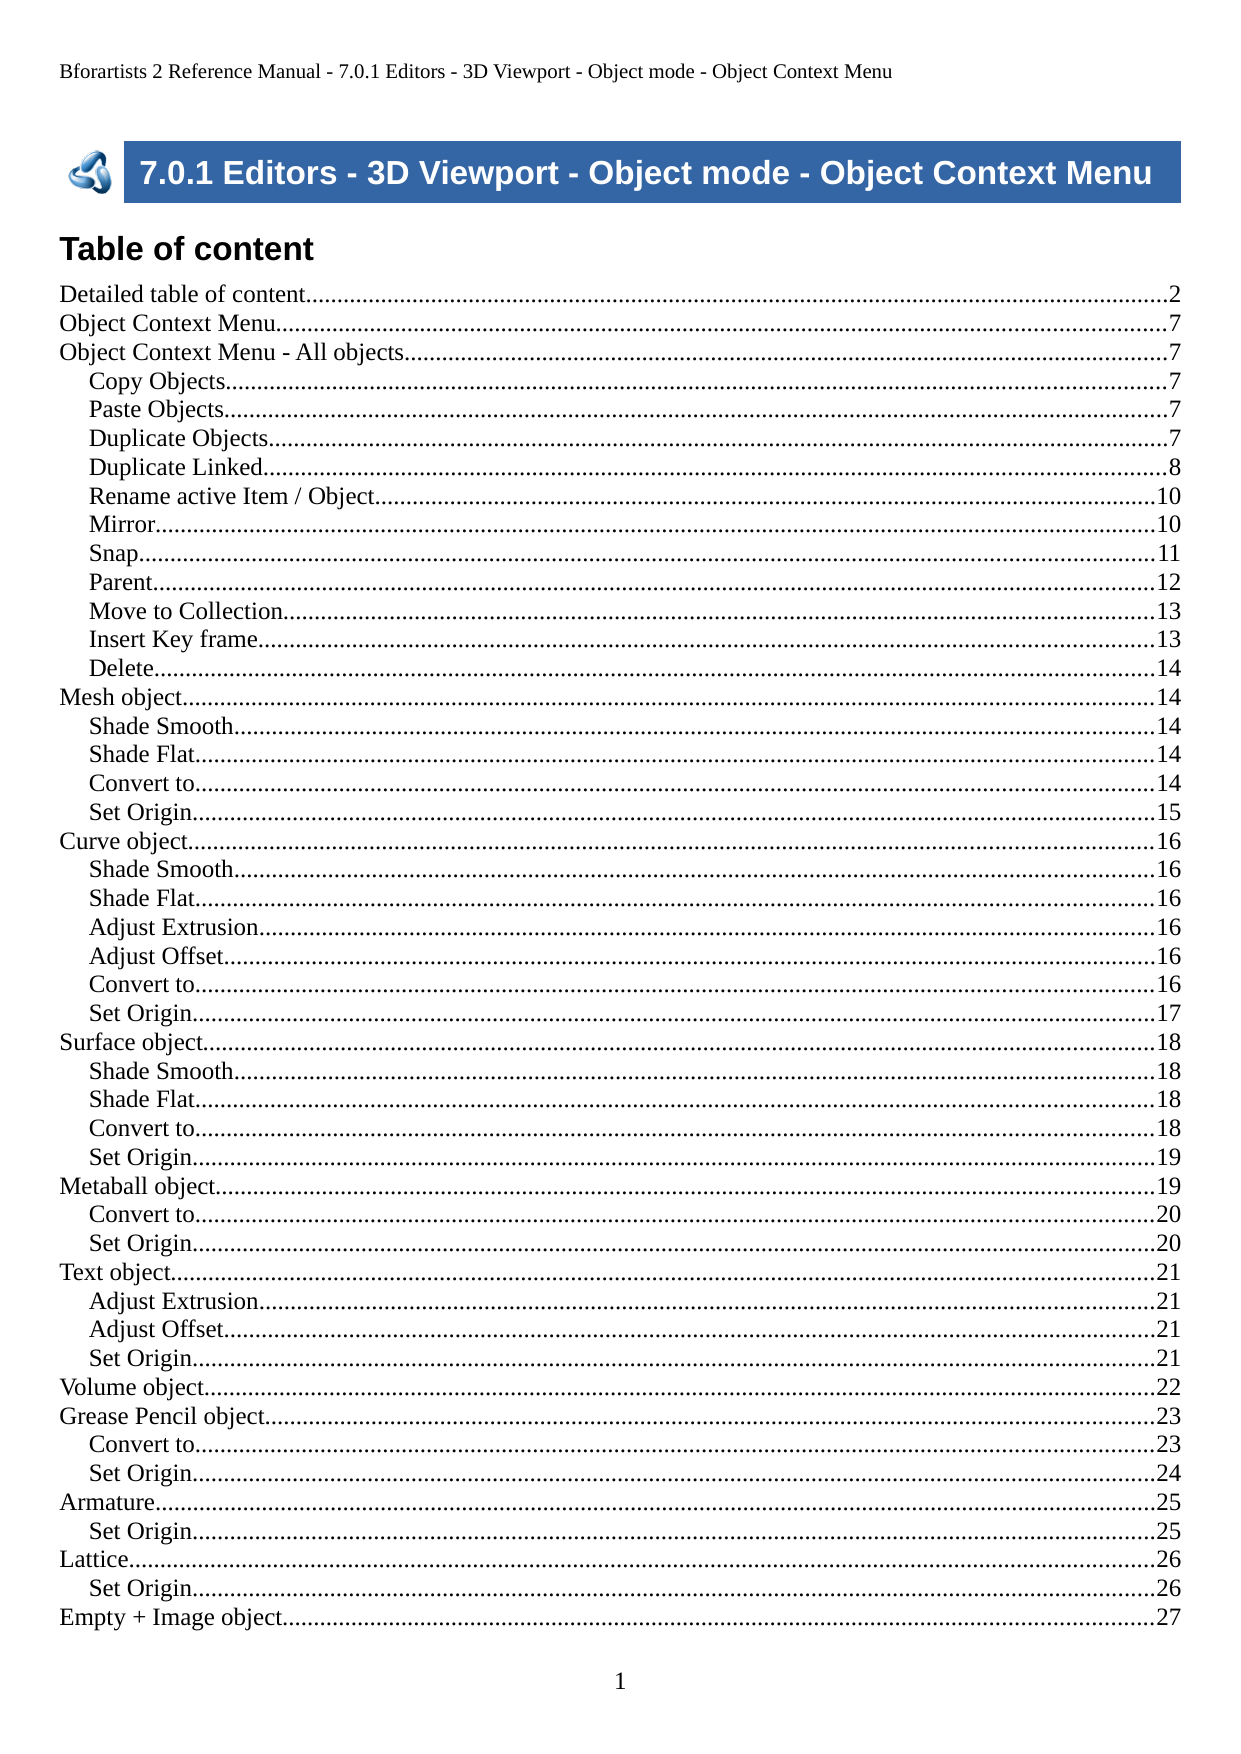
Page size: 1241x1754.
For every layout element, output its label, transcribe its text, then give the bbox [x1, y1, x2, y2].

text Copy Objects 7 [88, 366, 1181, 394]
text Parent 12 [88, 567, 1181, 596]
text Rename active Item / Object 10 [88, 481, 1181, 509]
text Snap 11 [88, 538, 1181, 567]
text Armature 25 [59, 1487, 1181, 1516]
text Volume object 22 [59, 1372, 1181, 1401]
text Adjust Extrusion 16 [88, 912, 1181, 941]
text Delete 14 [88, 653, 1181, 682]
text Set Origin 21 [88, 1343, 1181, 1372]
text Convert to 20 [88, 1199, 1181, 1228]
text Convert to 23 [88, 1429, 1181, 1458]
text Surface object 18 [59, 1027, 1181, 1056]
text Shade Smooth 14 [88, 711, 1181, 739]
text Empty + Image object 27 [59, 1602, 1181, 1631]
text Shade Smooth 18 [88, 1056, 1181, 1084]
table_header 7.0.1 Editors - 3D Viewport - Object mode - Object Context Menu [124, 141, 1181, 203]
text Lattice 26 [59, 1544, 1181, 1573]
text Adjust Extrusion 21 [88, 1286, 1181, 1314]
text Shade Flat 18 [88, 1084, 1181, 1113]
text Grease Pencil object 23 [59, 1401, 1181, 1429]
text Set Origin 15 [88, 797, 1181, 826]
subtitle Table of content [59, 228, 1181, 267]
text Mesh object 14 [59, 682, 1181, 711]
text Metaball object 19 [59, 1171, 1181, 1199]
text Duplicate Linked 8 [88, 452, 1181, 481]
text Convert to 16 [88, 969, 1181, 998]
text Shade Smooth 16 [88, 854, 1181, 883]
text Adjust Offset 16 [88, 941, 1181, 969]
text Move to Collection 13 [88, 596, 1181, 624]
text Duplicate Objects 7 [88, 423, 1181, 452]
text Paste Objects 7 [88, 394, 1181, 423]
text Convert to 14 [88, 768, 1181, 797]
text Shade Flat 14 [88, 739, 1181, 768]
text Set Origin 20 [88, 1228, 1181, 1257]
table_header [59, 141, 124, 203]
text Shade Flat 16 [88, 883, 1181, 912]
text Object Context Menu 7 [59, 308, 1181, 337]
text Insert Key frame 13 [88, 624, 1181, 653]
text Set Origin 24 [88, 1458, 1181, 1487]
text Set Origin 25 [88, 1516, 1181, 1544]
text Text object 21 [59, 1257, 1181, 1286]
text Adjust Offset 21 [88, 1314, 1181, 1343]
text Set Origin 26 [88, 1573, 1181, 1602]
text Detailed table of content 2 [59, 279, 1181, 308]
text Object Context Menu - All objects 7 [59, 337, 1181, 366]
text Convert to 18 [88, 1113, 1181, 1142]
text Curve object 16 [59, 826, 1181, 854]
text Mirror 10 [88, 509, 1181, 538]
picture [65, 147, 114, 197]
text Set Origin 17 [88, 998, 1181, 1027]
text Set Origin 19 [88, 1142, 1181, 1171]
